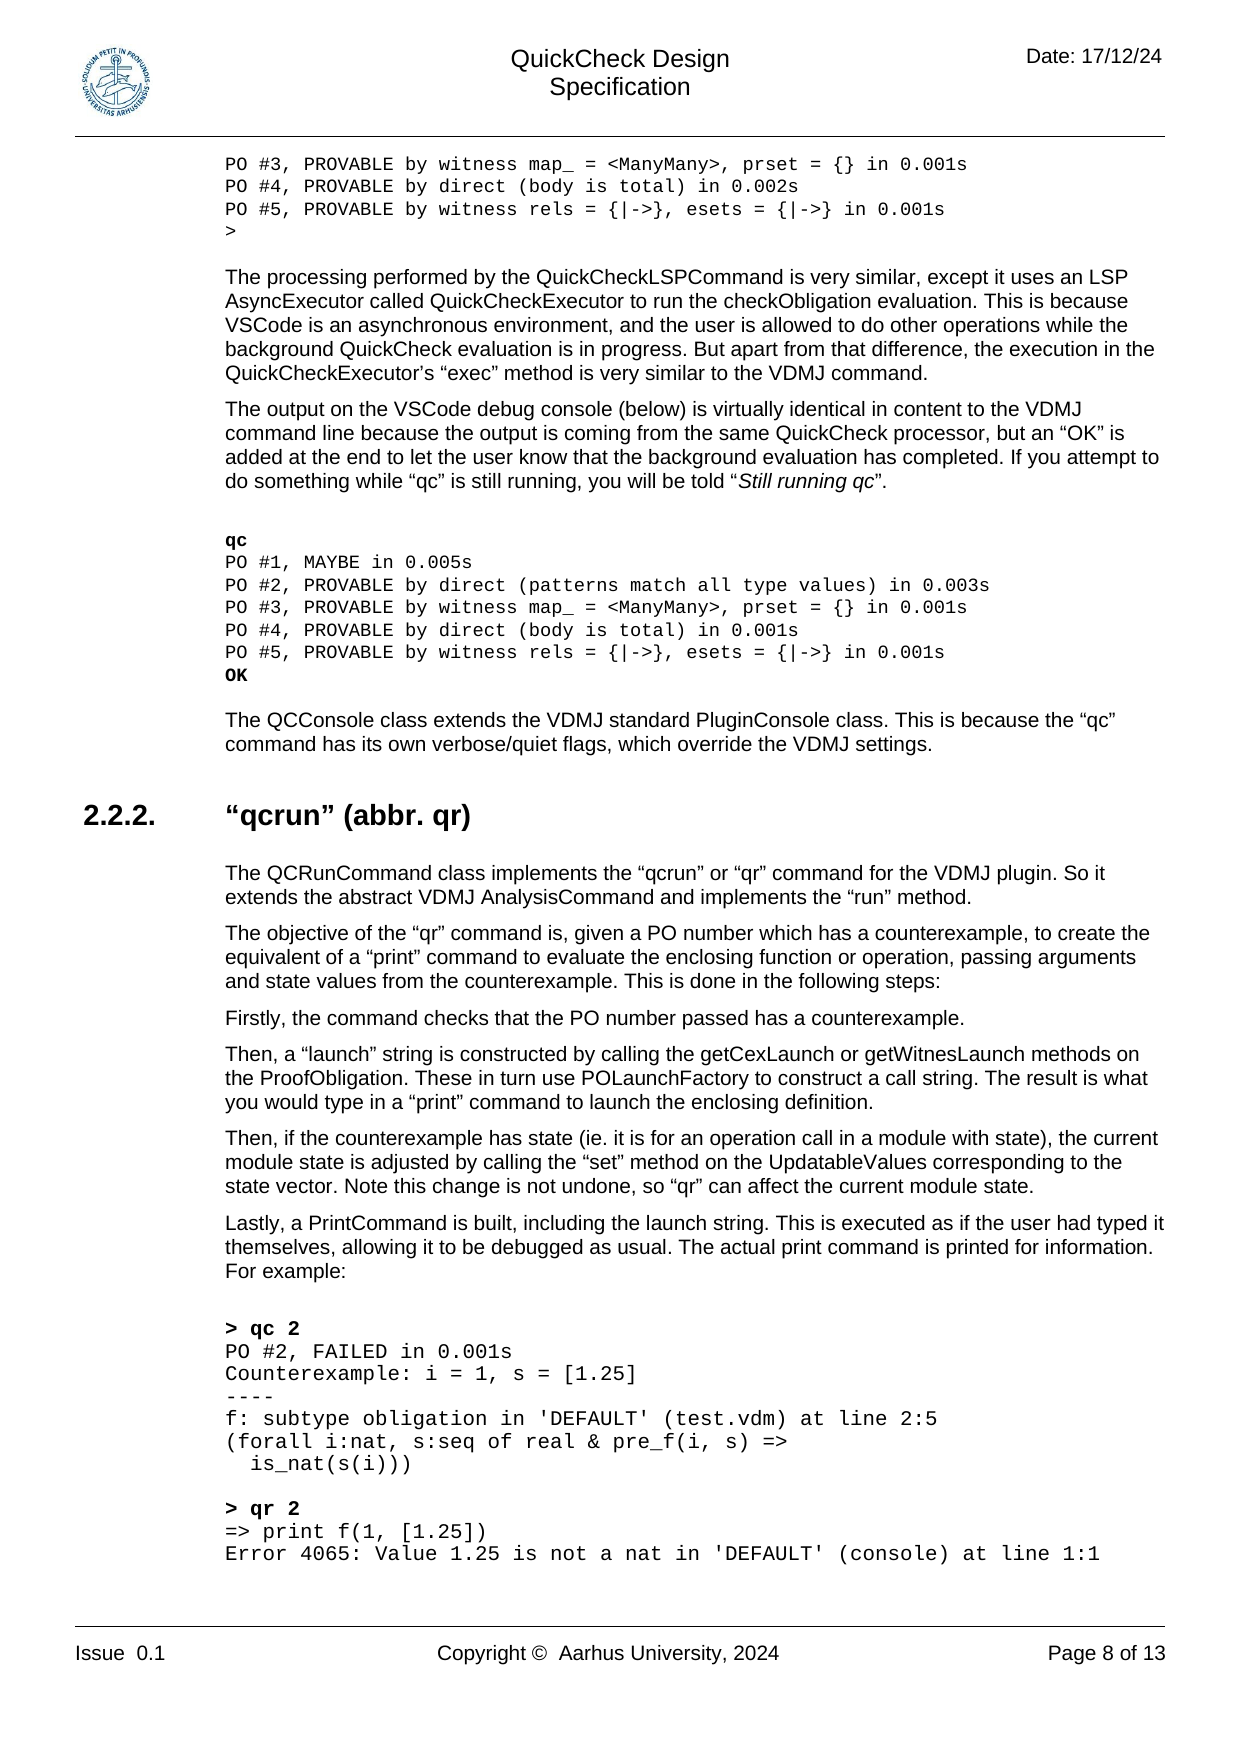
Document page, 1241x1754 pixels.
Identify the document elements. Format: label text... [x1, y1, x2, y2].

text Lastly, a PrintCommand is built, including the launch string. This is executed as if the user had typed it themselves, allowing it to be debugged as usual. The actual print command is printed for information. For example: [225, 1211, 1165, 1283]
text ---- [225, 1385, 1165, 1408]
text Firstly, the command checks that the PO number passed has a counterexample. [225, 1006, 1165, 1030]
picture [78, 44, 153, 120]
text PO #3, PROVABLE by witness map_ = <ManyMany>, prset = {} in 0.001s [225, 596, 1165, 618]
text > qr 2 [225, 1498, 1165, 1520]
text PO #4, PROVABLE by direct (body is total) in 0.001s [225, 618, 1165, 641]
text The processing performed by the QuickCheckLSPCommand is very similar, except it uses an LSP AsyncExecutor called QuickCheckExecutor to run the checkObligation evaluation. This is because VSCode is an asynchronous environment, and the user is allowed to do other operations while the background QuickCheck evaluation is in progress. But apart from that difference, the execution in the QuickCheckExecutor’s “exec” method is very similar to the VDMJ command. [225, 265, 1165, 385]
text PO #4, PROVABLE by direct (body is total) in 0.002s [225, 175, 1165, 197]
text => print f(1, [1.25]) [225, 1520, 1165, 1543]
text PO #2, FAILED in 0.001s [225, 1340, 1165, 1363]
text PO #2, PROVABLE by direct (patterns match all type values) in 0.003s [225, 573, 1165, 596]
text The QCConsole class extends the VDMJ standard PluginConsole class. This is because the “qc” command has its own verbose/quiet flags, which override the VDMJ settings. [225, 708, 1165, 756]
text PO #5, PROVABLE by witness rels = {|->}, esets = {|->} in 0.001s [225, 641, 1165, 663]
text qc [225, 528, 1165, 551]
text Then, if the counterexample has state (ie. it is for an operation call in a module with state), the current module state is adjusted by calling the “set” method on the UpdatableValues corresponding to the state vector. Note this change is not undone, so “qr” can affect the current module state. [225, 1127, 1165, 1198]
text PO #5, PROVABLE by witness rels = {|->}, esets = {|->} in 0.001s [225, 197, 1165, 220]
text OK [225, 663, 1165, 686]
text PO #1, MAYBE in 0.005s [225, 551, 1165, 573]
text > qc 2 [225, 1318, 1165, 1340]
text The objective of the “qr” command is, given a PO number which has a counterexample, to create the equivalent of a “print” command to evaluate the enclosing function or operation, passing arguments and state values from the counterexample. This is done in the following steps: [225, 921, 1165, 993]
subtitle “qcrun” (abbr. qr) [75, 798, 1165, 831]
text The output on the VSCode debug console (below) is virtually identical in content to the VDMJ command line because the output is coming from the same QuickCheck processor, but an “OK” is added at the end to let the user know that the background evaluation has completed. If you attempt to do something while “qc” is still running, you will be told “Still running qc”. [225, 397, 1165, 493]
text Error 4065: Value 1.25 is not a nat in 'DEFAULT' (console) at line 1:1 [225, 1543, 1165, 1565]
text Then, a “launch” string is constructed by calling the getCexLaunch or getWitnesLaunch methods on the ProofObligation. These in turn use POLaunchFactory to construct a call string. The result is what you would type in a “print” command to launch the enclosing definition. [225, 1042, 1165, 1114]
text f: subtype obligation in 'DEFAULT' (test.vdm) at line 2:5 [225, 1408, 1165, 1430]
text (forall i:nat, s:seq of real & pre_f(i, s) => [225, 1430, 1165, 1453]
text The QCRunCommand class implements the “qcrun” or “qr” command for the VDMJ plugin. So it extends the abstract VDMJ AnalysisCommand and implements the “run” method. [225, 861, 1165, 909]
text is_nat(s(i))) [225, 1453, 1165, 1475]
text PO #3, PROVABLE by witness map_ = <ManyMany>, prset = {} in 0.001s [225, 152, 1165, 175]
text Counterexample: i = 1, s = [1.25] [225, 1363, 1165, 1385]
text > [225, 220, 1165, 242]
